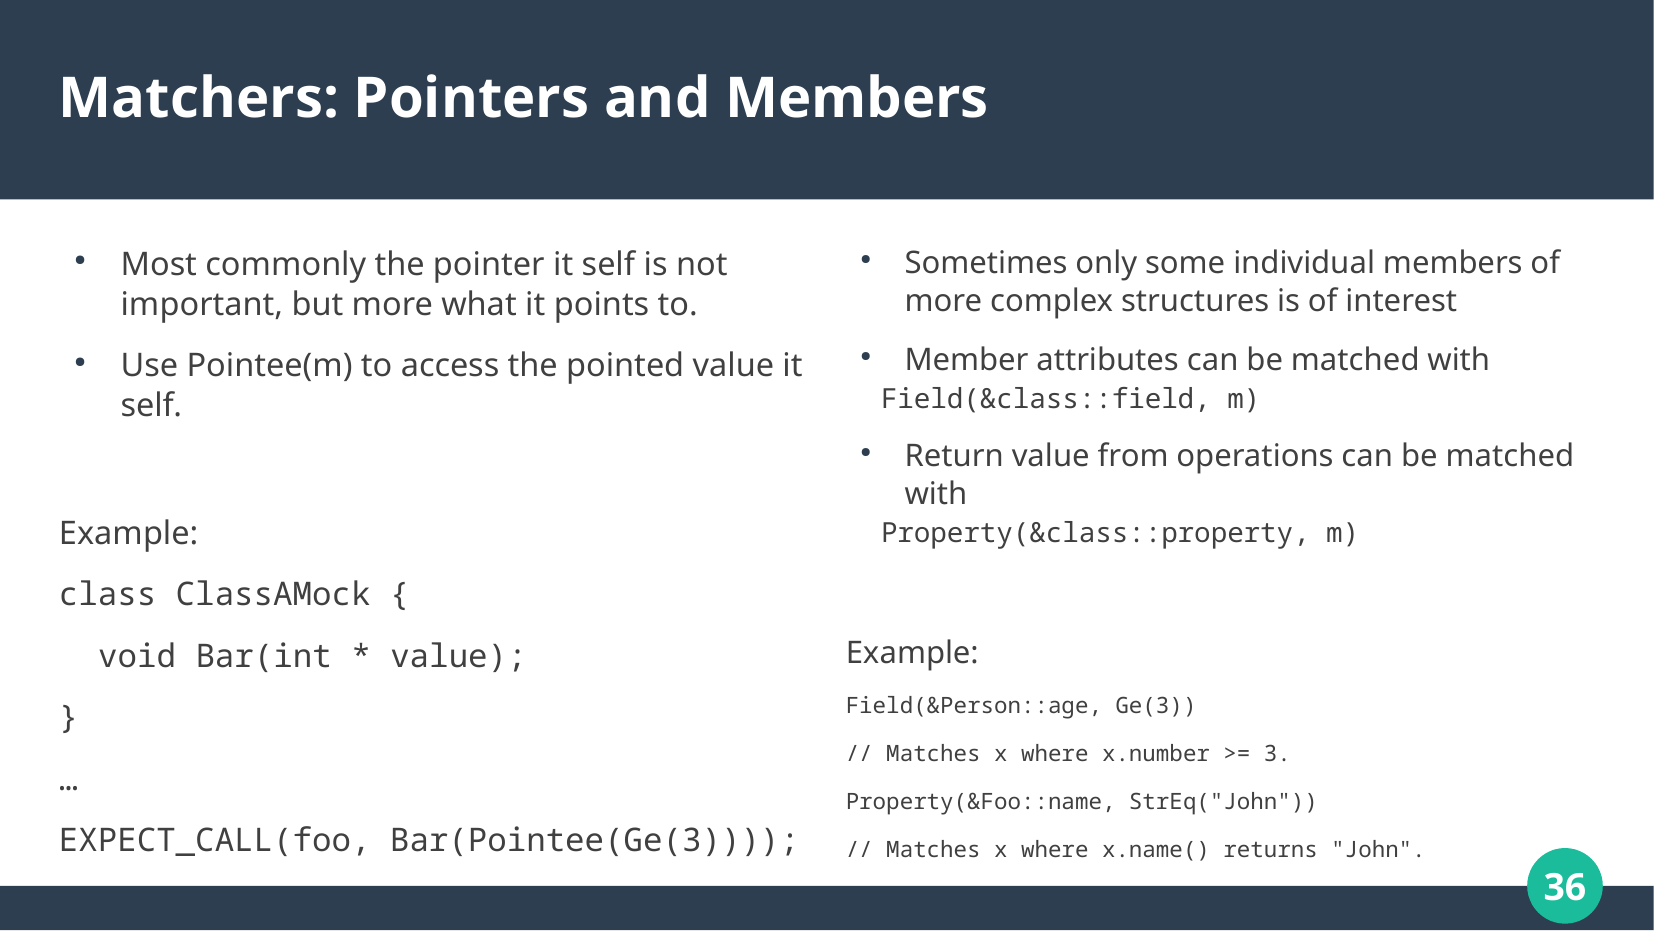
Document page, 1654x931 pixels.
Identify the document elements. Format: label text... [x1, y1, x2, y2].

list Sometimes only some individual members of more complex structures is of interest Member attributes can be matched with Field(&class::field, m) Return value from operations can be matched with Property(&class::property, m) Example: Field(&Person::age, Ge(3)) // Matches x where x.number >= 3. Property(&Foo::name, StrEq("John")) // Matches x where x.name() returns "John". [845, 243, 1596, 864]
title Matchers: Pointers and Members [59, 37, 1595, 155]
list Most commonly the pointer it self is not important, but more what it points to. Use Pointee(m) to access the pointed value it self. Example: class ClassAMock { void Bar(int * value); } … EXPECT_CALL(foo, Bar(Pointee(Ge(3)))); [59, 243, 809, 864]
